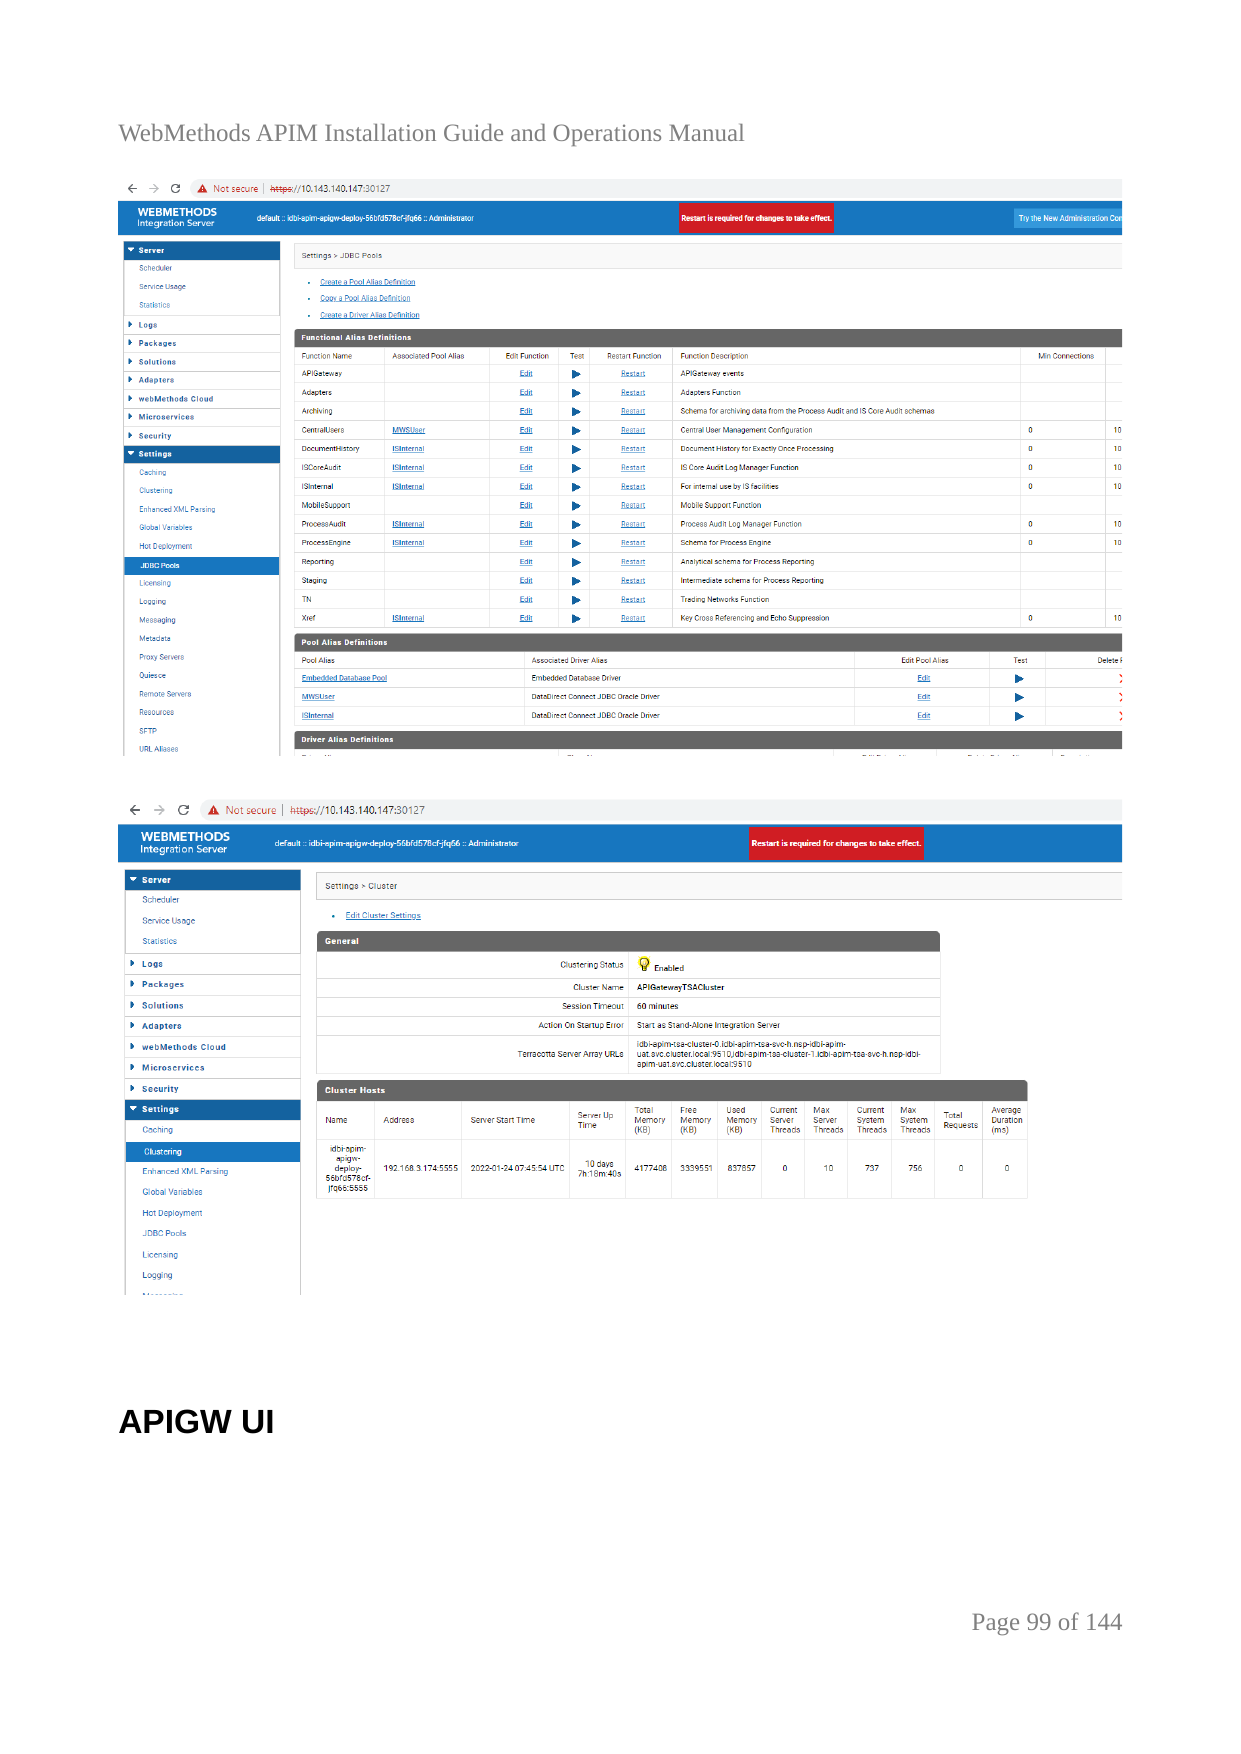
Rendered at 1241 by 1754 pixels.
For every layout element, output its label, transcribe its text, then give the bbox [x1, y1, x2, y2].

picture [118, 797, 1123, 1295]
picture [118, 176, 1123, 756]
subtitle APIGW UI [118, 1402, 1122, 1441]
